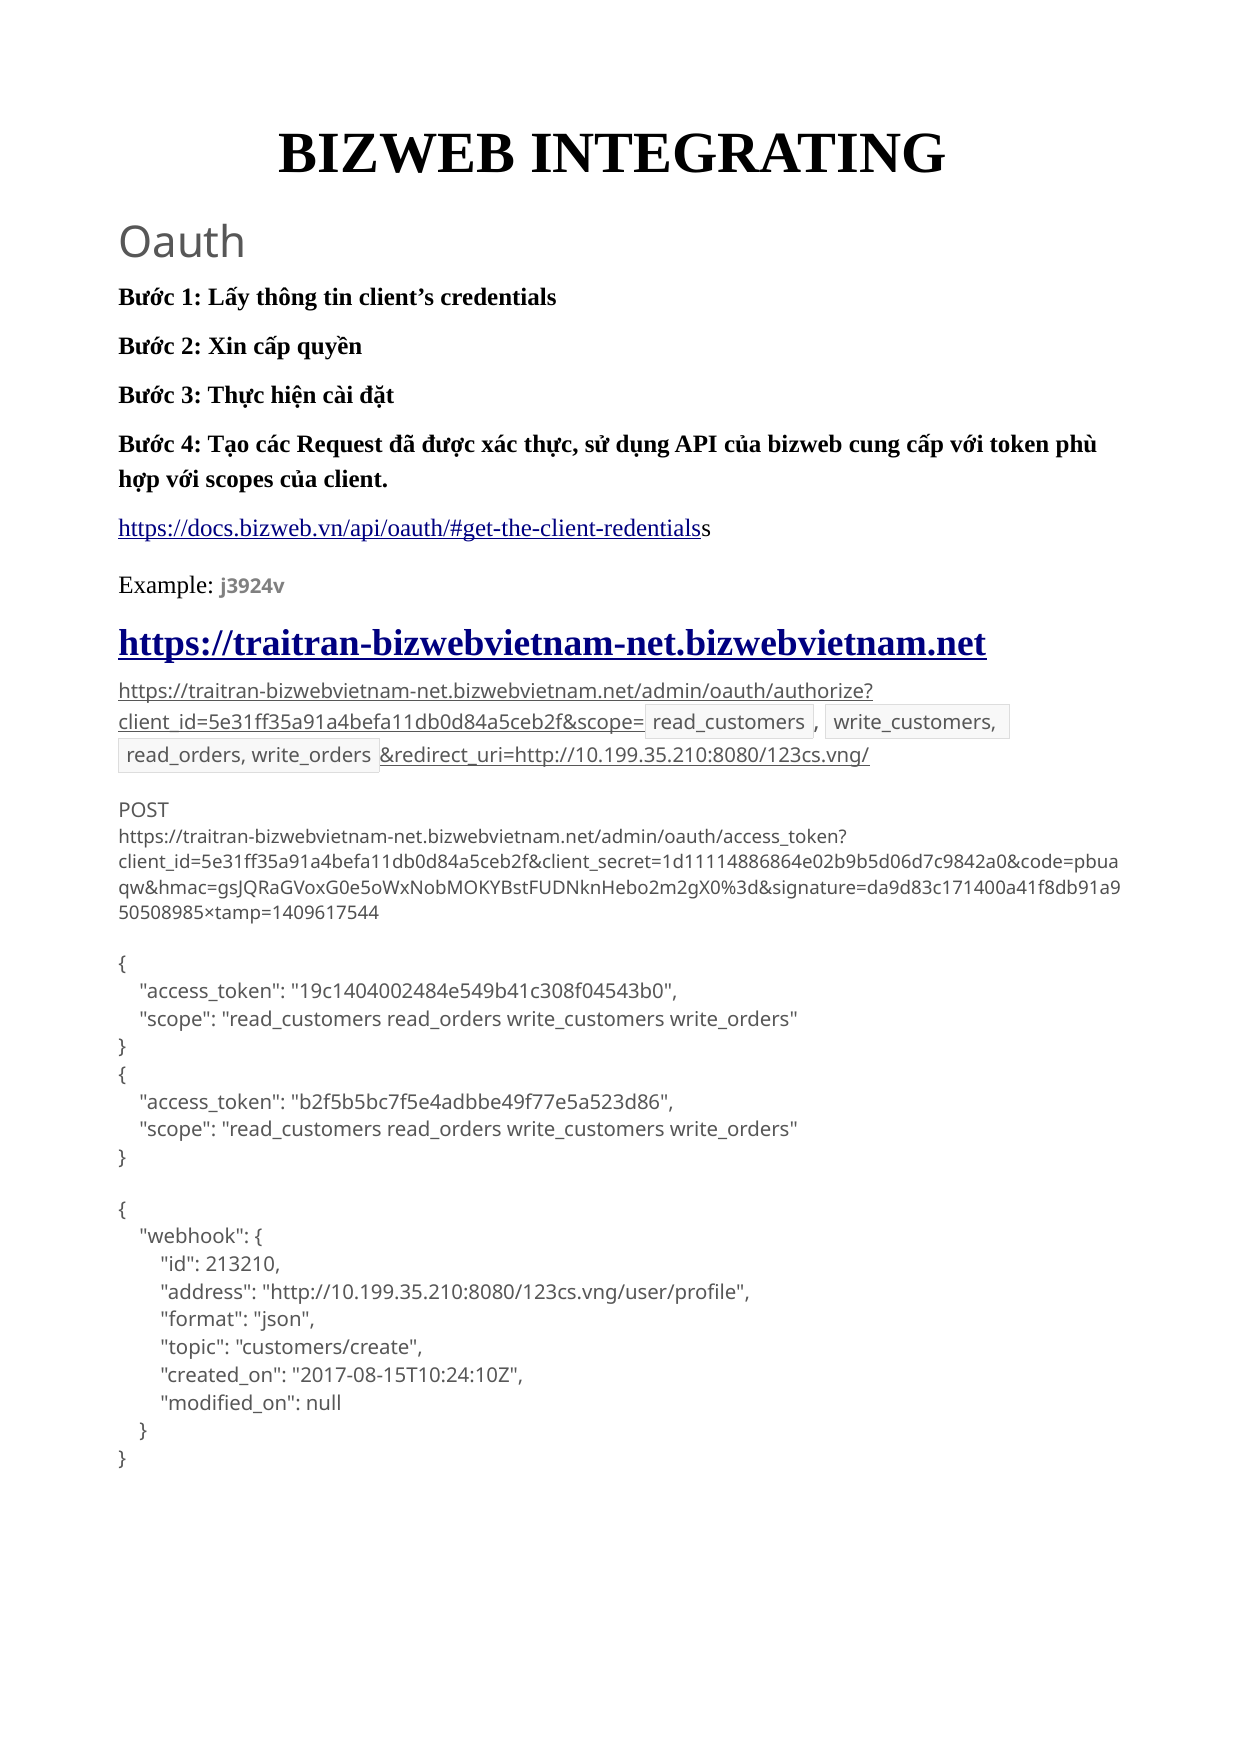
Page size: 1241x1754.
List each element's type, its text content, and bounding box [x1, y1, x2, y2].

text { [118, 1060, 1122, 1087]
text Bước 4: Tạo các Request đã được xác thực, sử dụng API của bizweb cung cấp với token phù hợp với scopes của client. [118, 429, 1122, 493]
text "format": "json", [118, 1305, 1122, 1333]
text "scope": "read_customers read_orders write_customers write_orders" [118, 1115, 1122, 1143]
text "modified_on": null [118, 1388, 1122, 1416]
subtitle https://traitran-bizwebvietnam-net.bizwebvietnam.net [118, 621, 1122, 664]
text "address": "http://10.199.35.210:8080/123cs.vng/user/profile", [118, 1277, 1122, 1305]
text Bước 2: Xin cấp quyền [118, 331, 1122, 360]
text } [118, 1443, 1122, 1471]
text BIZWEB INTEGRATING [118, 118, 1122, 185]
text "created_on": "2017-08-15T10:24:10Z", [118, 1360, 1122, 1388]
text "access_token": "19c1404002484e549b41c308f04543b0", [118, 977, 1122, 1004]
text https://traitran-bizwebvietnam-net.bizwebvietnam.net/admin/oauth/authorize?client_id=5e31ff35a91a4befa11db0d84a5ceb2f&scope=read_customers, write_customers, read_orders, write_orders&redirect_uri=http://10.199.35.210:8080/123cs.vng/ [118, 676, 1122, 772]
text "access_token": "b2f5b5bc7f5e4adbbe49f77e5a523d86", [118, 1087, 1122, 1115]
text "scope": "read_customers read_orders write_customers write_orders" [118, 1004, 1122, 1032]
text Bước 1: Lấy thông tin client’s credentials [118, 282, 1122, 311]
text "id": 213210, [118, 1249, 1122, 1277]
text https://docs.bizweb.vn/api/oauth/#get-the-client-redentialss [118, 513, 1122, 542]
text Example: j3924v [118, 571, 1122, 600]
text Bước 3: Thực hiện cài đặt [118, 380, 1122, 409]
text "topic": "customers/create", [118, 1333, 1122, 1360]
text } [118, 1032, 1122, 1060]
text { [118, 1194, 1122, 1222]
text https://traitran-bizwebvietnam-net.bizwebvietnam.net/admin/oauth/access_token?client_id=5e31ff35a91a4befa11db0d84a5ceb2f&client_secret=1d11114886864e02b9b5d06d7c9842a0&code=pbuaqw&hmac=gsJQRaGVoxG0e5oWxNobMOKYBstFUDNknHebo2m2gX0%3d&signature=da9d83c171400a41f8db91a950508985×tamp=1409617544 [118, 823, 1122, 925]
text POST [118, 795, 1122, 823]
text "webhook": { [118, 1222, 1122, 1249]
subtitle Oauth [118, 210, 1122, 270]
text { [118, 949, 1122, 977]
text } [118, 1416, 1122, 1443]
text } [118, 1143, 1122, 1171]
